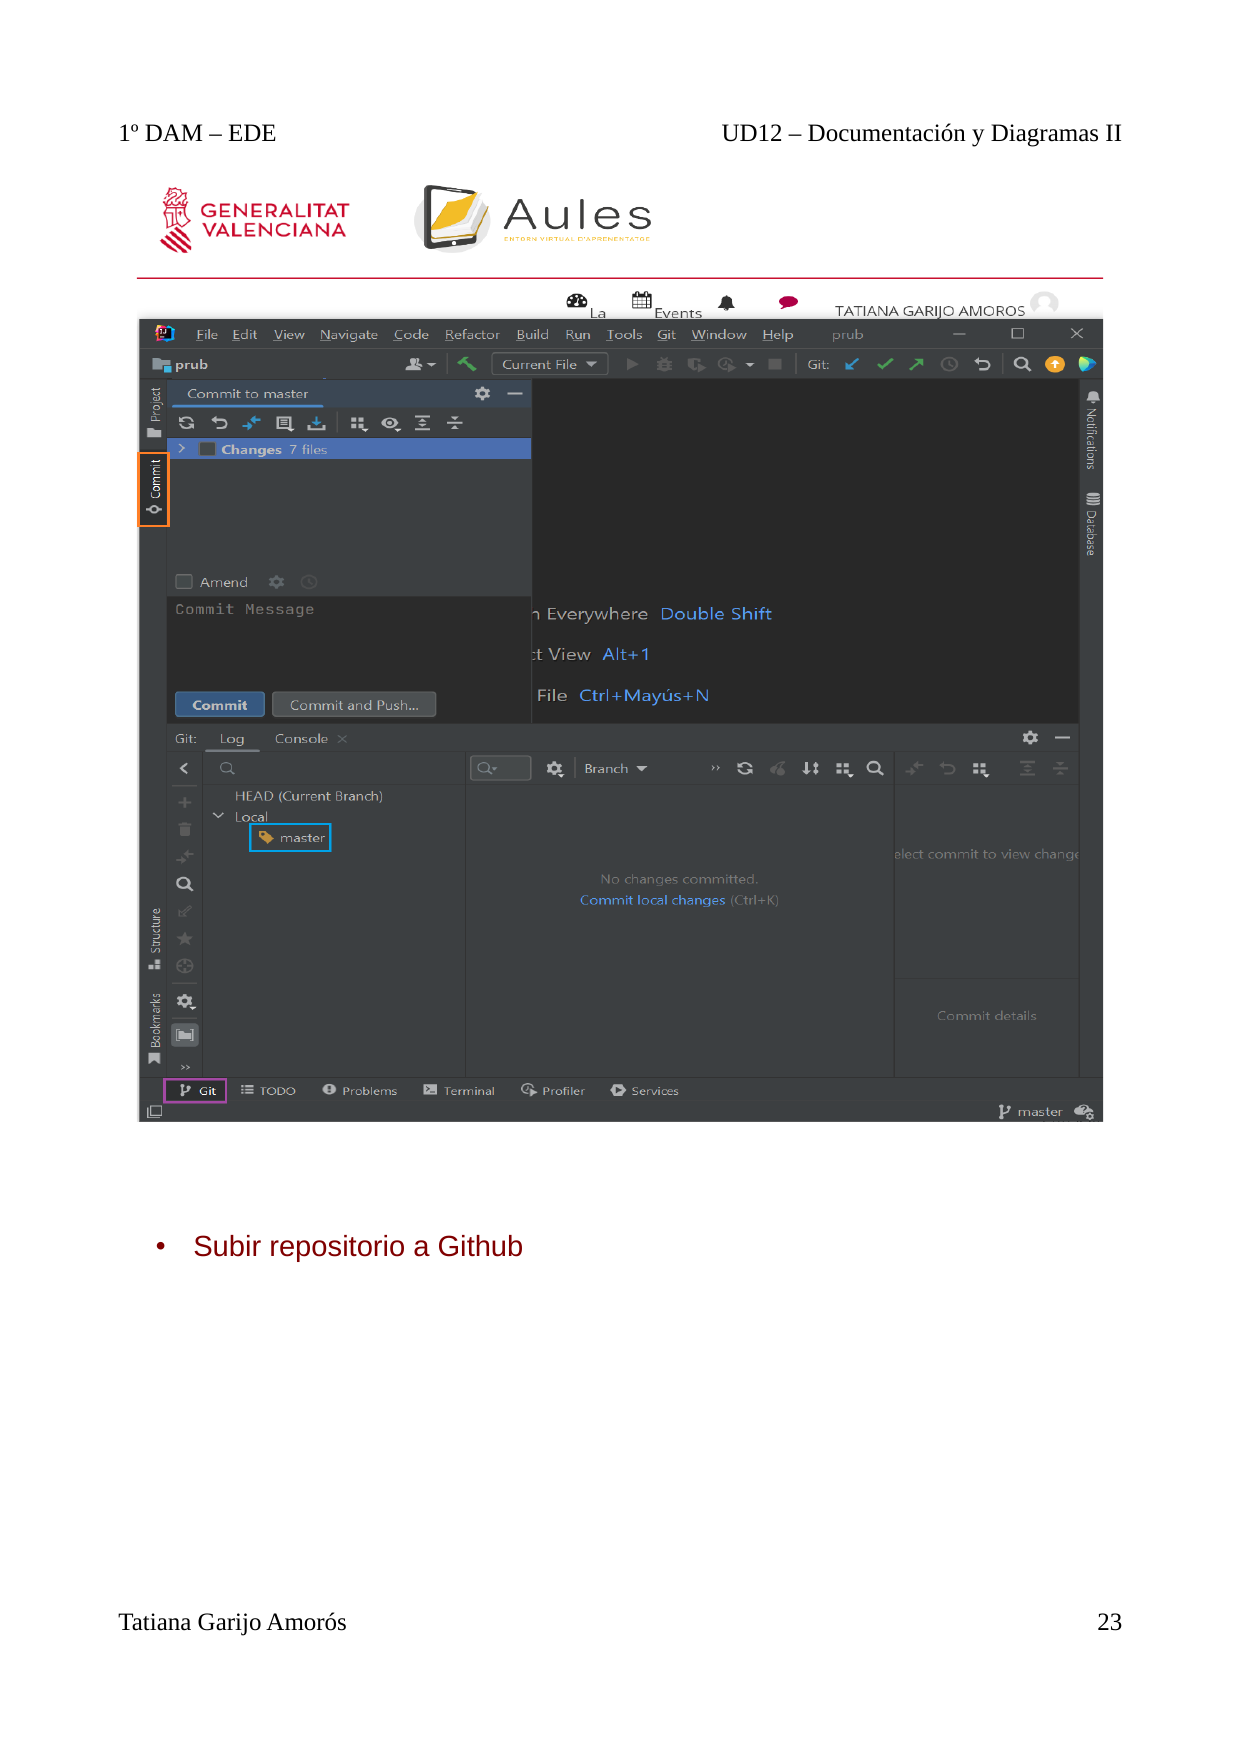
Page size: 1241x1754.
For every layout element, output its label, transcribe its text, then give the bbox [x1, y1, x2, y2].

list Subir repositorio a Github [156, 1229, 1122, 1263]
